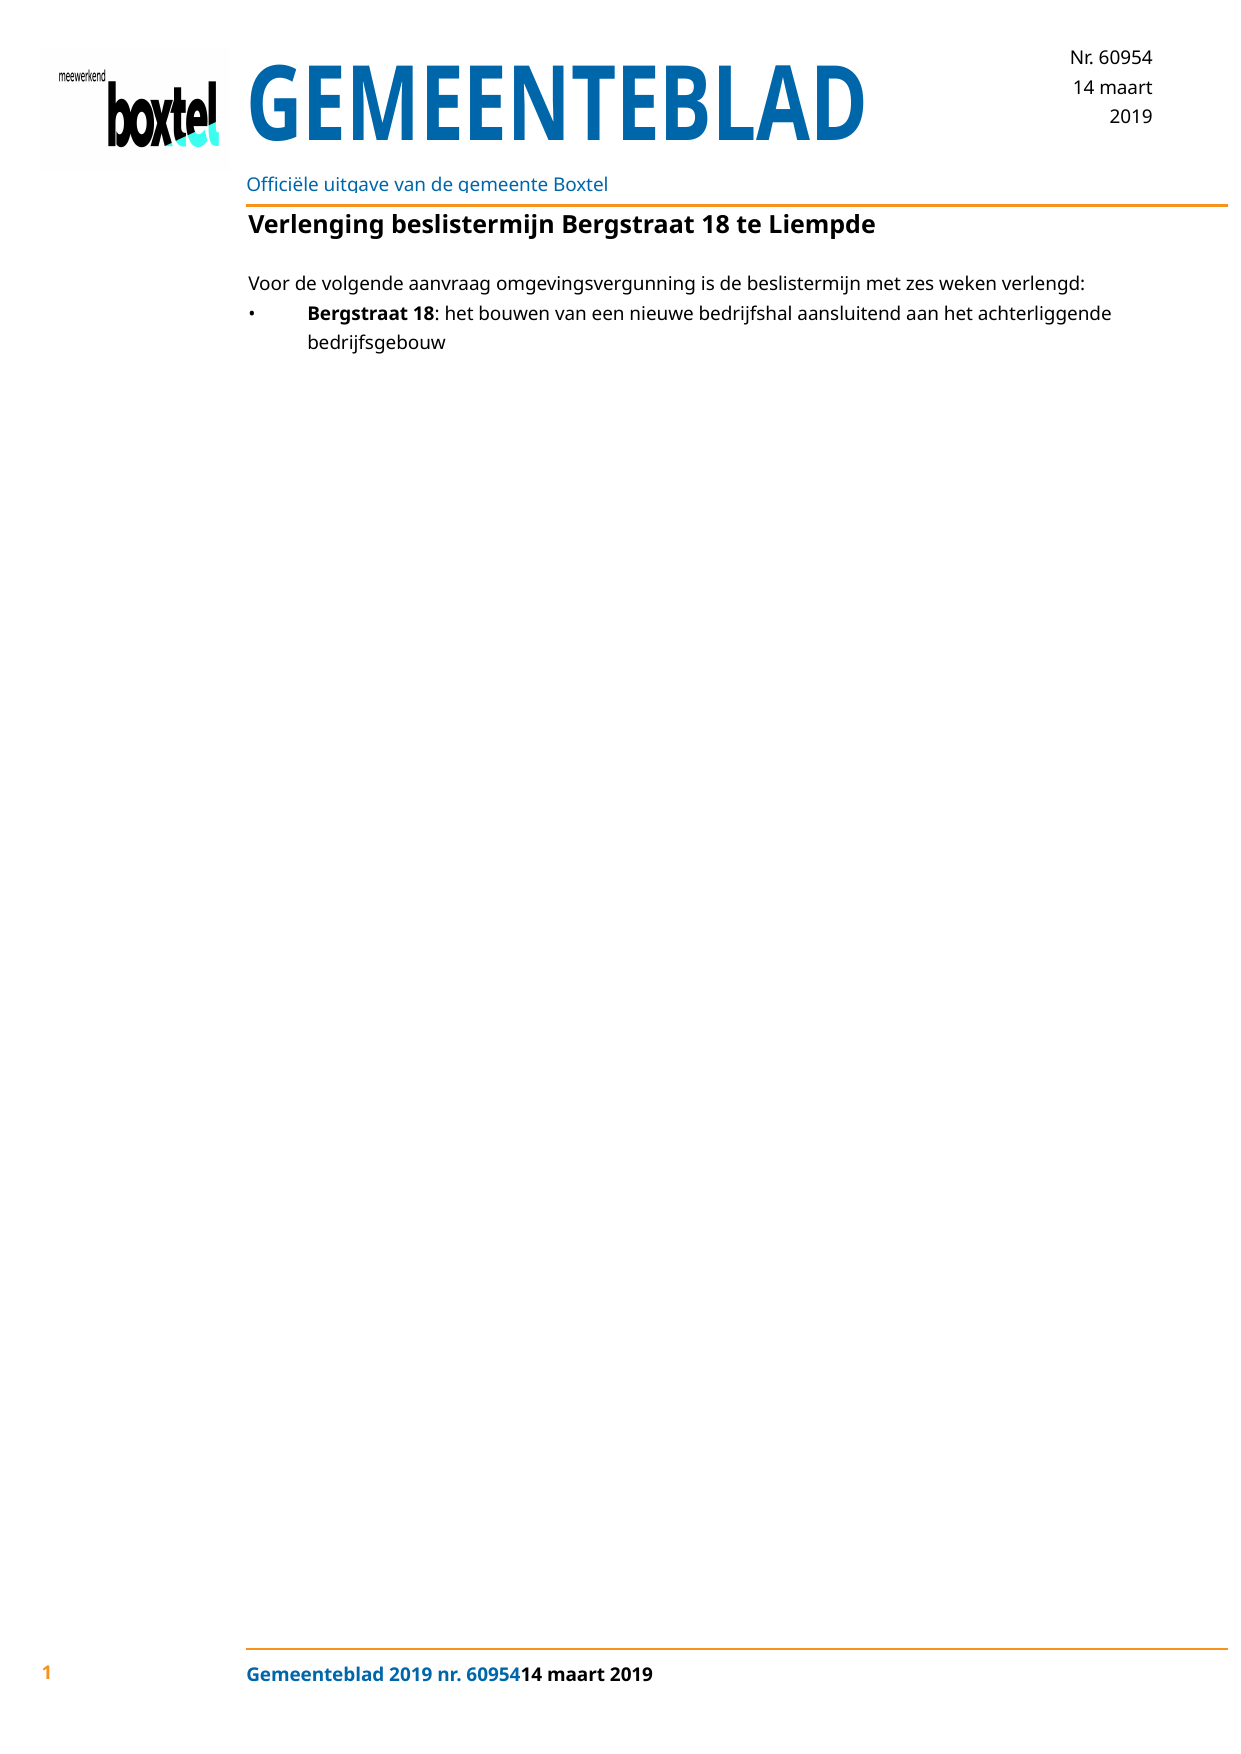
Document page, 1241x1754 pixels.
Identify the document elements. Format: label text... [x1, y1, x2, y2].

text Verlenging beslistermijn Bergstraat 18 te Liempde [248, 207, 1152, 241]
text Voor de volgende aanvraag omgevingsvergunning is de beslistermijn met zes weken verlengd: [248, 270, 1152, 296]
picture [41, 47, 231, 172]
list Bergstraat 18: het bouwen van een nieuwe bedrijfshal aansluitend aan het achterliggende bedrijfsgebouw [248, 300, 1152, 355]
